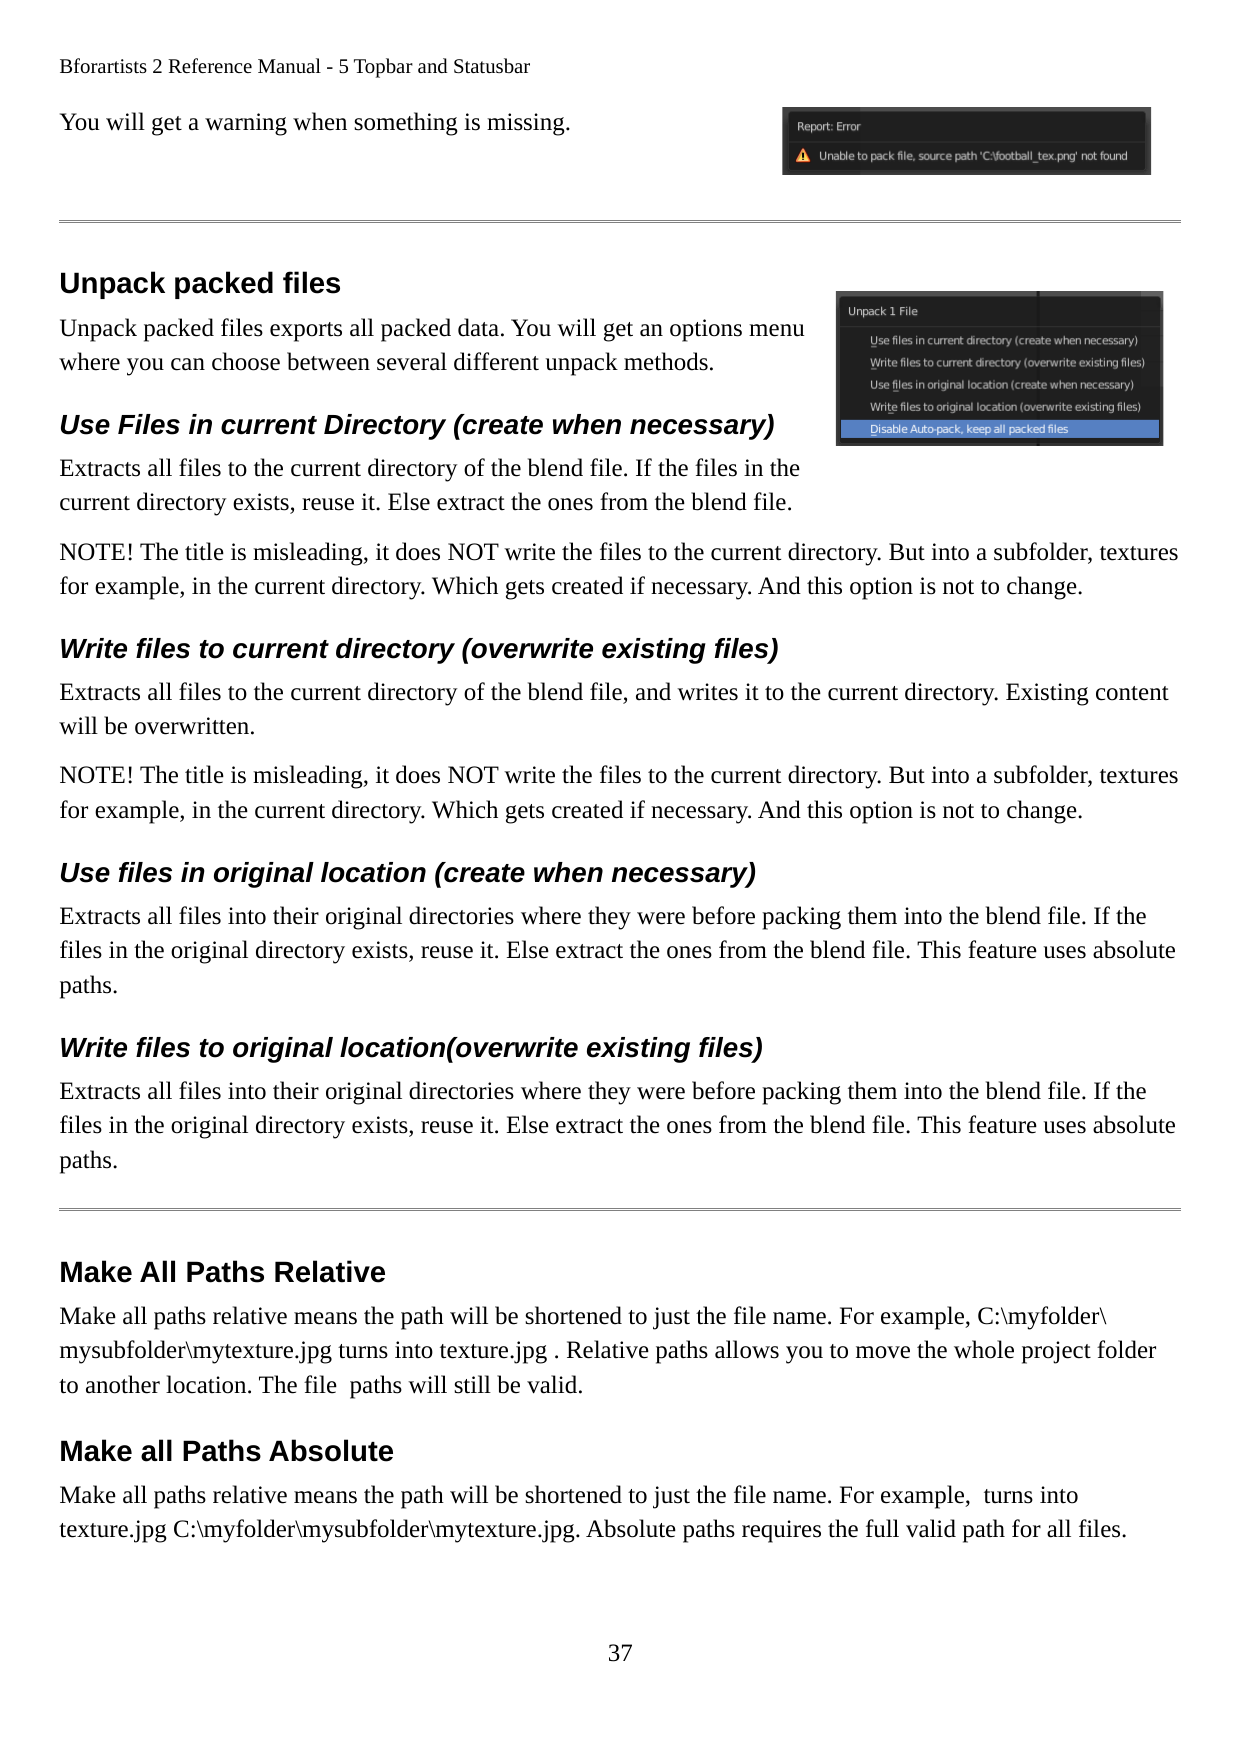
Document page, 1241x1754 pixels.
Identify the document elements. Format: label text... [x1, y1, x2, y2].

text Make all paths relative means the path will be shortened to just the file name. For example, C:\myfolder\mysubfolder\mytexture.jpg turns into texture.jpg . Relative paths allows you to move the whole project folder to another location. The file paths will still be valid. [59, 1301, 1181, 1398]
subtitle Write files to current directory (overwrite existing files) [59, 633, 1181, 664]
text Unpack packed files exports all packed data. You will get an options menu where you can choose between several different unpack methods. [59, 313, 835, 376]
text Make all paths relative means the path will be shortened to just the file name. For example, turns into texture.jpg C:\myfolder\mysubfolder\mytexture.jpg. Absolute paths requires the full valid path for all files. [59, 1480, 1181, 1543]
subtitle Use Files in current Directory (create when necessary) [59, 409, 835, 441]
subtitle Make All Paths Relative [59, 1254, 1181, 1288]
subtitle Write files to original location(overwrite existing files) [59, 1031, 1181, 1063]
text NOTE! The title is misleading, it does NOT write the files to the current directory. But into a subfolder, textures for example, in the current directory. Which gets created if necessary. And this option is not to change. [59, 537, 1181, 600]
subtitle Unpack packed files [59, 266, 1181, 300]
text NOTE! The title is misleading, it does NOT write the files to the current directory. But into a subfolder, textures for example, in the current directory. Which gets created if necessary. And this option is not to change. [59, 761, 1181, 824]
text Extracts all files to the current directory of the blend file, and writes it to the current directory. Existing content will be overwritten. [59, 677, 1181, 740]
text Extracts all files into their original directories where they were before packing them into the blend file. If the files in the original directory exists, reuse it. Else extract the ones from the blend file. This feature uses absolute paths. [59, 901, 1181, 999]
text Extracts all files into their original directories where they were before packing them into the blend file. If the files in the original directory exists, reuse it. Else extract the ones from the blend file. This feature uses absolute paths. [59, 1076, 1181, 1173]
picture [835, 291, 1164, 446]
text You will get a warning when something is missing. [59, 107, 782, 136]
picture [782, 107, 1152, 175]
subtitle Use files in original location (create when necessary) [59, 857, 1181, 888]
subtitle Make all Paths Absolute [59, 1433, 1181, 1467]
text Extracts all files to the current directory of the blend file. If the files in the current directory exists, reuse it. Else extract the ones from the blend file. [59, 453, 1181, 516]
